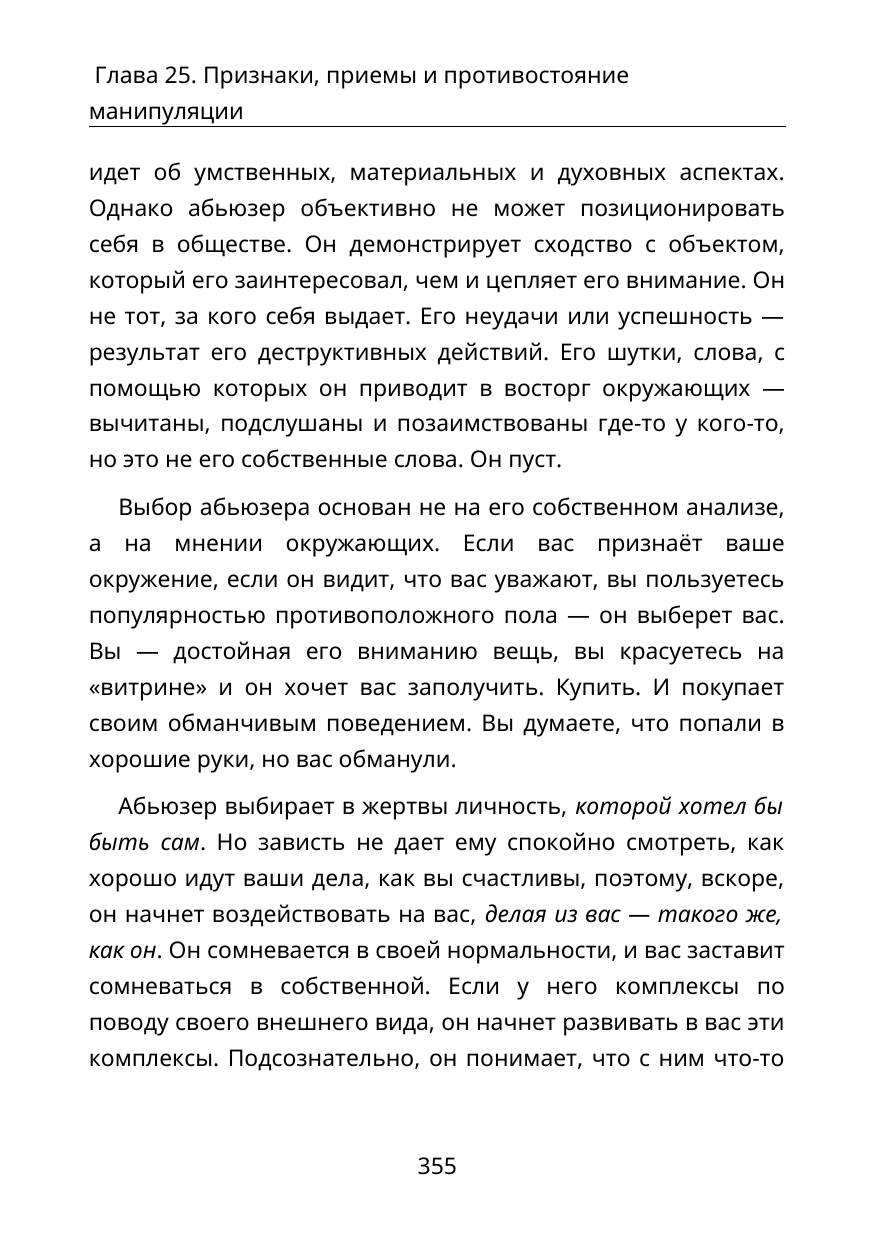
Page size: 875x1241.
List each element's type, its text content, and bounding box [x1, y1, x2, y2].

text Выбор абьюзера основан не на его собственном анализе, а на мнении окружающих. Если вас признаёт ваше окружение, если он видит, что вас уважают, вы пользуетесь популярностью противоположного пола — он выберет вас. Вы — достойная его вниманию вещь, вы красуетесь на «витрине» и он хочет вас заполучить. Купить. И покупает своим обманчивым поведением. Вы думаете, что попали в хорошие руки, но вас обманули. [88, 491, 786, 774]
text идет об умственных, материальных и духовных аспектах. Однако абьюзер объективно не может позиционировать себя в обществе. Он демонстрирует сходство с объектом, который его заинтересовал, чем и цепляет его внимание. Он не тот, за кого себя выдает. Его неудачи или успешность — результат его деструктивных действий. Его шутки, слова, с помощью которых он приводит в восторг окружающих — вычитаны, подслушаны и позаимствованы где-то у кого-то, но это не его собственные слова. Он пуст. [88, 156, 786, 474]
text Абьюзер выбирает в жертвы личность, которой хотел бы быть сам. Но зависть не дает ему спокойно смотреть, как хорошо идут ваши дела, как вы счастливы, поэтому, вскоре, он начнет воздействовать на вас, делая из вас — такого же, как он. Он сомневается в своей нормальности, и вас заставит сомневаться в собственной. Если у него комплексы по поводу своего внешнего вида, он начнет развивать в вас эти комплексы. Подсознательно, он понимает, что с ним что-то [88, 790, 786, 1073]
